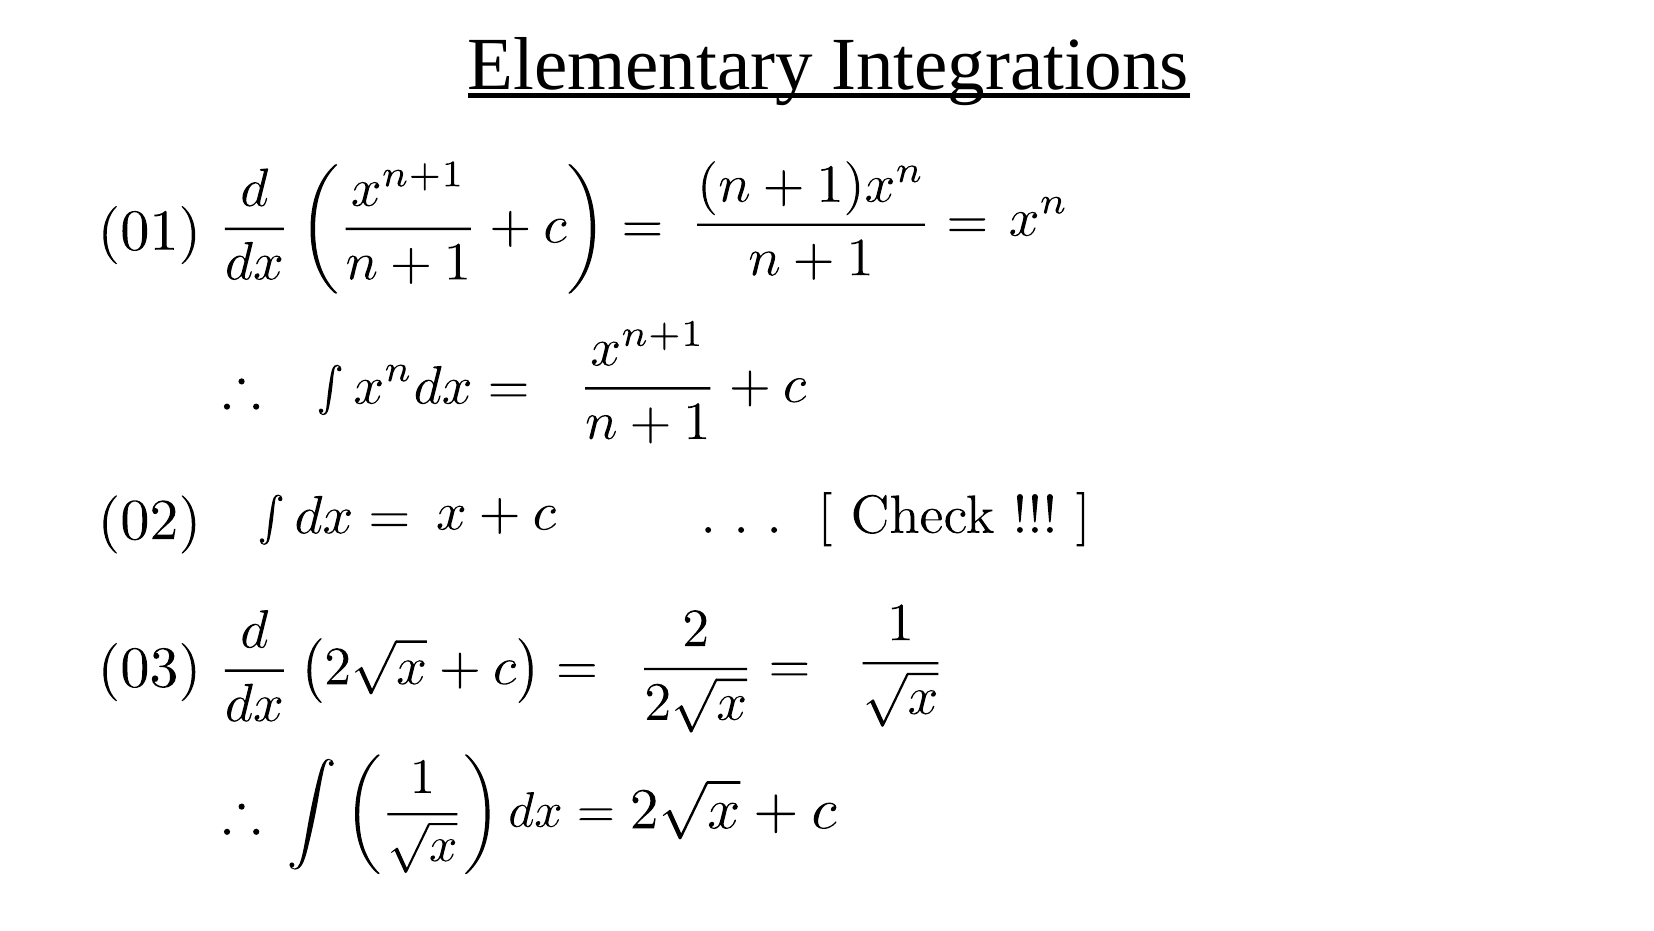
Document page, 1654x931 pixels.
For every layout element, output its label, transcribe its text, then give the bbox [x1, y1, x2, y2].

text_box [259, 494, 408, 545]
text_box [100, 205, 196, 265]
subtitle [59, 141, 1607, 886]
text_box [644, 610, 808, 733]
text_box [224, 161, 661, 294]
text_box [862, 604, 939, 727]
text_box [318, 364, 527, 416]
text_box [1010, 196, 1065, 237]
text_box [632, 781, 837, 840]
text_box [703, 492, 1085, 547]
text_box [100, 495, 196, 554]
text_box [585, 320, 807, 444]
text_box [437, 497, 556, 535]
title Elementary Integrations [84, 21, 1574, 107]
text_box [100, 642, 196, 702]
text_box [289, 754, 613, 875]
text_box [224, 610, 595, 722]
text_box [697, 161, 986, 280]
text_box [223, 803, 260, 835]
text_box [223, 378, 260, 410]
